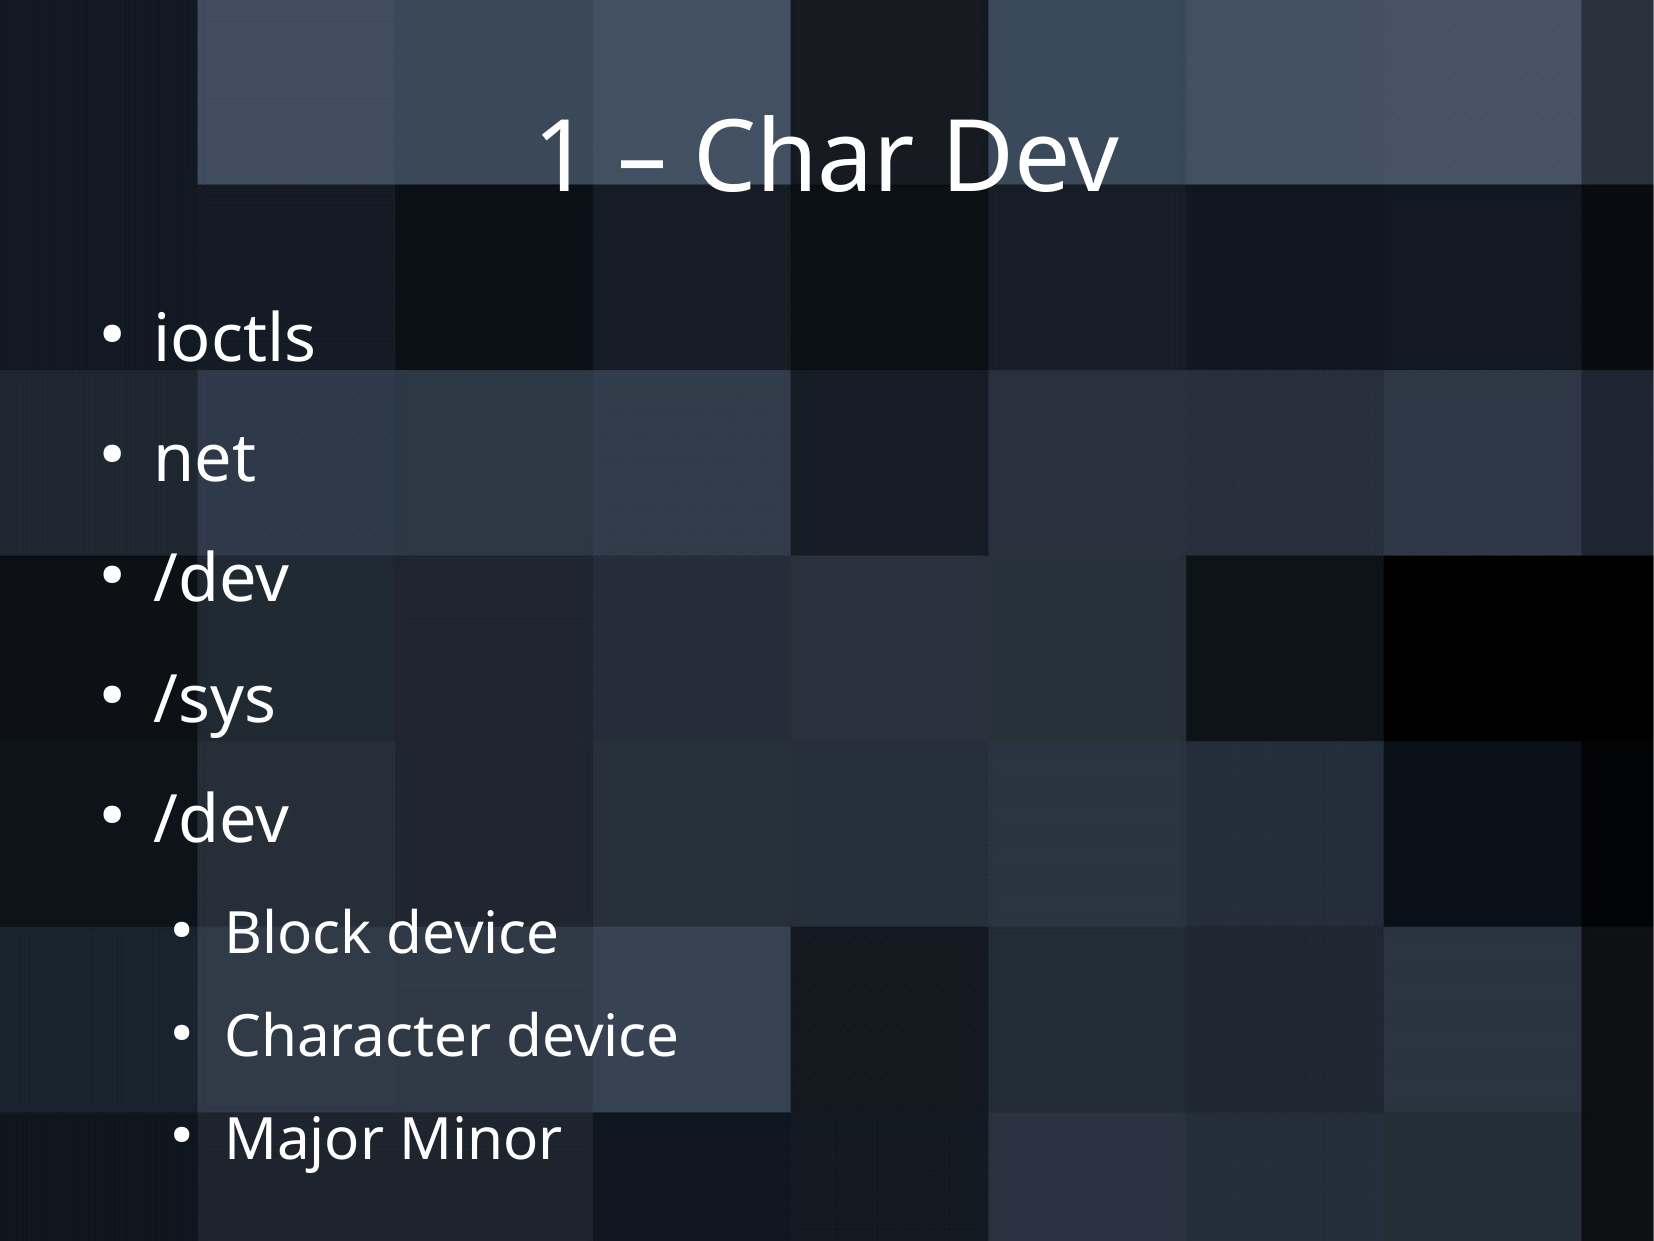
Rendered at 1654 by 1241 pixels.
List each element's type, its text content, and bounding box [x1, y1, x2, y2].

picture [0, 0, 1654, 1241]
title 1 – Char Dev [82, 49, 1571, 257]
list ioctls net /dev /sys /dev Block device Character device Major Minor [82, 290, 1571, 1078]
